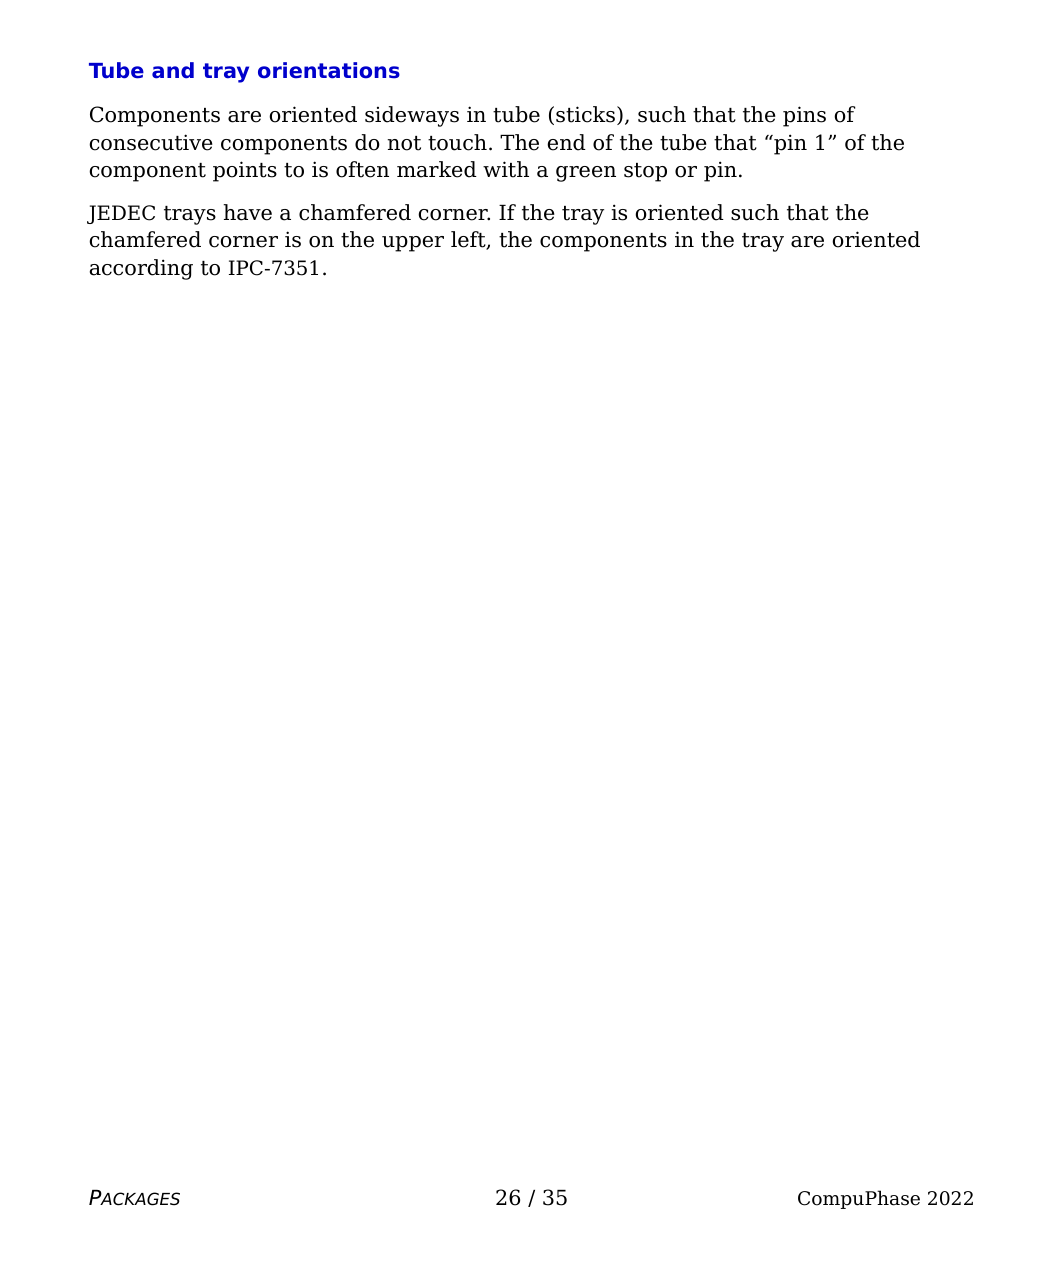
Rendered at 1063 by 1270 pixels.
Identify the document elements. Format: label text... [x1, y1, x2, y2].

text Components are oriented sideways in tube (sticks), such that the pins of consecutive components do not touch. The end of the tube that “pin 1” of the component points to is often marked with a green stop or pin. [88, 103, 974, 183]
subtitle Tube and tray orientations [88, 59, 974, 83]
text JEDEC trays have a chamfered corner. If the tray is oriented such that the chamfered corner is on the upper left, the components in the tray are oriented according to IPC-7351. [88, 201, 974, 280]
